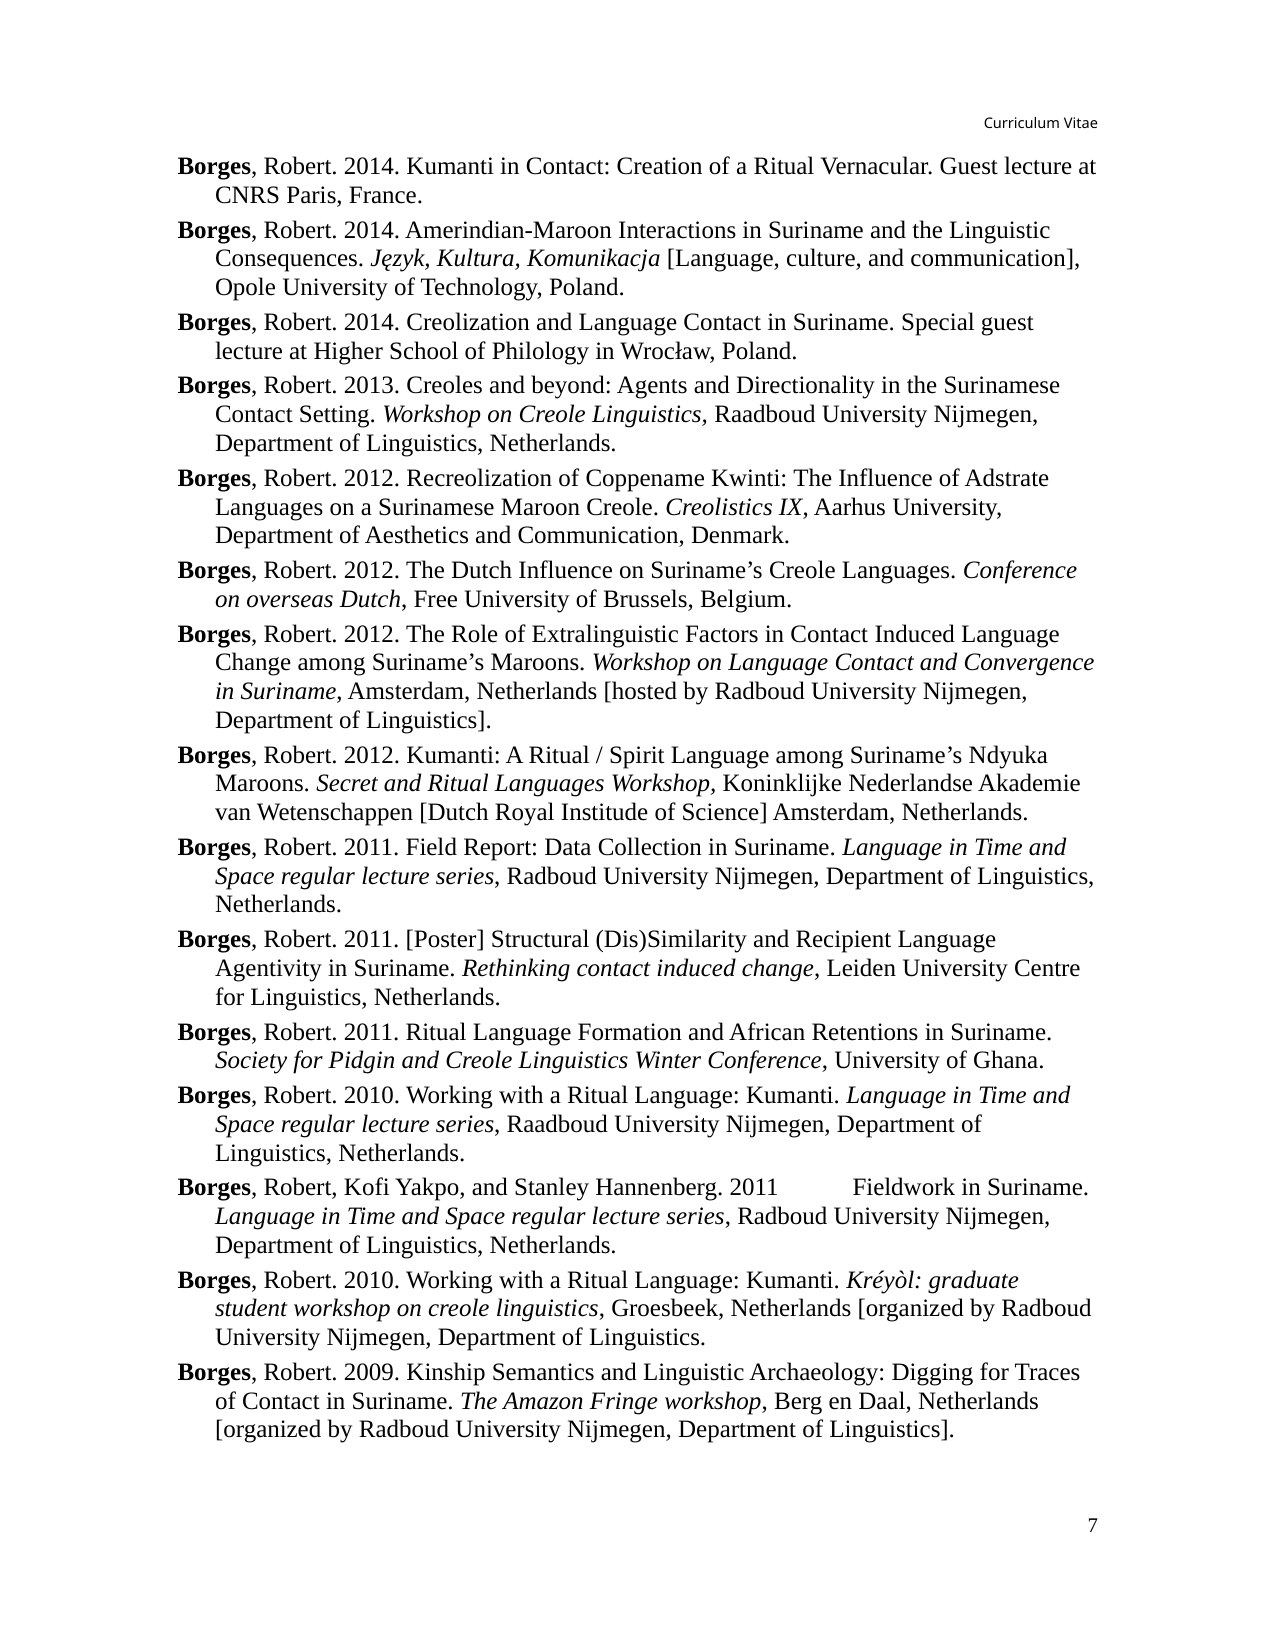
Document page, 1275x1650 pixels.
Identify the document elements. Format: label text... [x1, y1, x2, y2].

text Borges, Robert. 2011. [Poster] Structural (Dis)Similarity and Recipient Language Agentivity in Suriname. Rethinking contact induced change, Leiden University Centre for Linguistics, Netherlands. [177, 924, 1098, 1011]
text Borges, Robert. 2013. Creoles and beyond: Agents and Directionality in the Surinamese Contact Setting. Workshop on Creole Linguistics, Raadboud University Nijmegen, Department of Linguistics, Netherlands. [177, 371, 1098, 457]
text Borges, Robert. 2010. Working with a Ritual Language: Kumanti. Language in Time and Space regular lecture series, Raadboud University Nijmegen, Department of Linguistics, Netherlands. [177, 1080, 1098, 1166]
text Borges, Robert. 2012. The Role of Extralinguistic Factors in Contact Induced Language Change among Suriname’s Maroons. Workshop on Language Contact and Convergence in Suriname, Amsterdam, Netherlands [hosted by Radboud University Nijmegen, Department of Linguistics]. [177, 619, 1098, 734]
text Borges, Robert. 2012. Recreolization of Coppename Kwinti: The Influence of Adstrate Languages on a Surinamese Maroon Creole. Creolistics IX, Aarhus University, Department of Aesthetics and Communication, Denmark. [177, 463, 1098, 549]
text Borges, Robert, Kofi Yakpo, and Stanley Hannenberg. 2011 Fieldwork in Suriname. Language in Time and Space regular lecture series, Radboud University Nijmegen, Department of Linguistics, Netherlands. [177, 1172, 1098, 1259]
text Borges, Robert. 2012. Kumanti: A Ritual / Spirit Language among Suriname’s Ndyuka Maroons. Secret and Ritual Languages Workshop, Koninklijke Nederlandse Akademie van Wetenschappen [Dutch Royal Institude of Science] Amsterdam, Netherlands. [177, 740, 1098, 826]
text Borges, Robert. 2009. Kinship Semantics and Linguistic Archaeology: Digging for Traces of Contact in Suriname. The Amazon Fringe workshop, Berg en Daal, Netherlands [organized by Radboud University Nijmegen, Department of Linguistics]. [177, 1357, 1098, 1443]
text Borges, Robert. 2014. Creolization and Language Contact in Suriname. Special guest lecture at Higher School of Philology in Wrocław, Poland. [177, 307, 1098, 364]
text Borges, Robert. 2012. The Dutch Influence on Suriname’s Creole Languages. Conference on overseas Dutch, Free University of Brussels, Belgium. [177, 555, 1098, 613]
text Borges, Robert. 2014. Kumanti in Contact: Creation of a Ritual Vernacular. Guest lecture at CNRS Paris, France. [177, 151, 1098, 209]
text Borges, Robert. 2014. Amerindian-Maroon Interactions in Suriname and the Linguistic Consequences. Język, Kultura, Komunikacja [Language, culture, and communication], Opole University of Technology, Poland. [177, 215, 1098, 301]
text Borges, Robert. 2011. Ritual Language Formation and African Retentions in Suriname. Society for Pidgin and Creole Linguistics Winter Conference, University of Ghana. [177, 1017, 1098, 1074]
text Borges, Robert. 2011. Field Report: Data Collection in Suriname. Language in Time and Space regular lecture series, Radboud University Nijmegen, Department of Linguistics, Netherlands. [177, 832, 1098, 918]
text Borges, Robert. 2010. Working with a Ritual Language: Kumanti. Kréyòl: graduate student workshop on creole linguistics, Groesbeek, Netherlands [organized by Radboud University Nijmegen, Department of Linguistics. [177, 1265, 1098, 1351]
